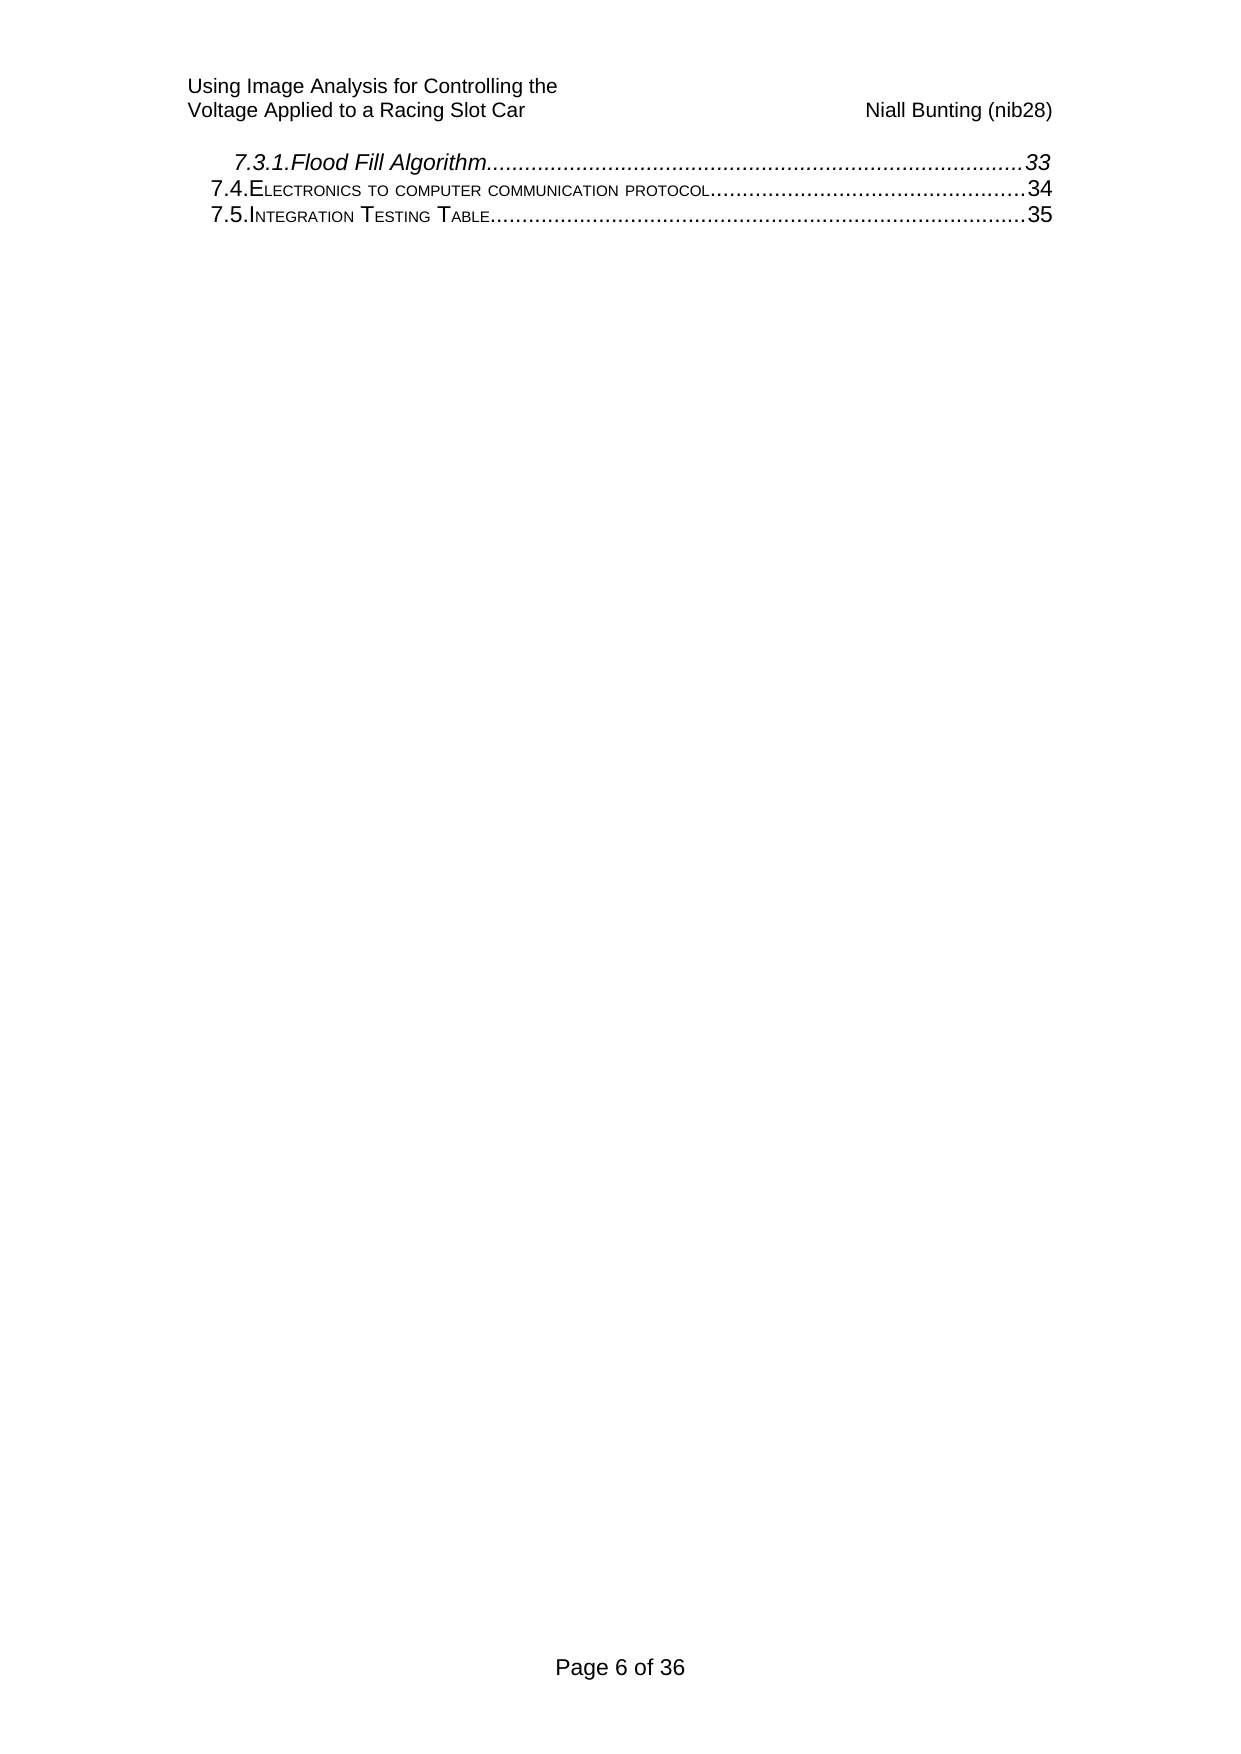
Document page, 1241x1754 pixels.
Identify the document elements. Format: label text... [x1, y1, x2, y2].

text 7.5.Integration Testing Table 35 [210, 201, 1053, 228]
text 7.3.1.Flood Fill Algorithm 33 [233, 149, 1053, 175]
text 7.4.Electronics to computer communication protocol 34 [210, 175, 1053, 201]
